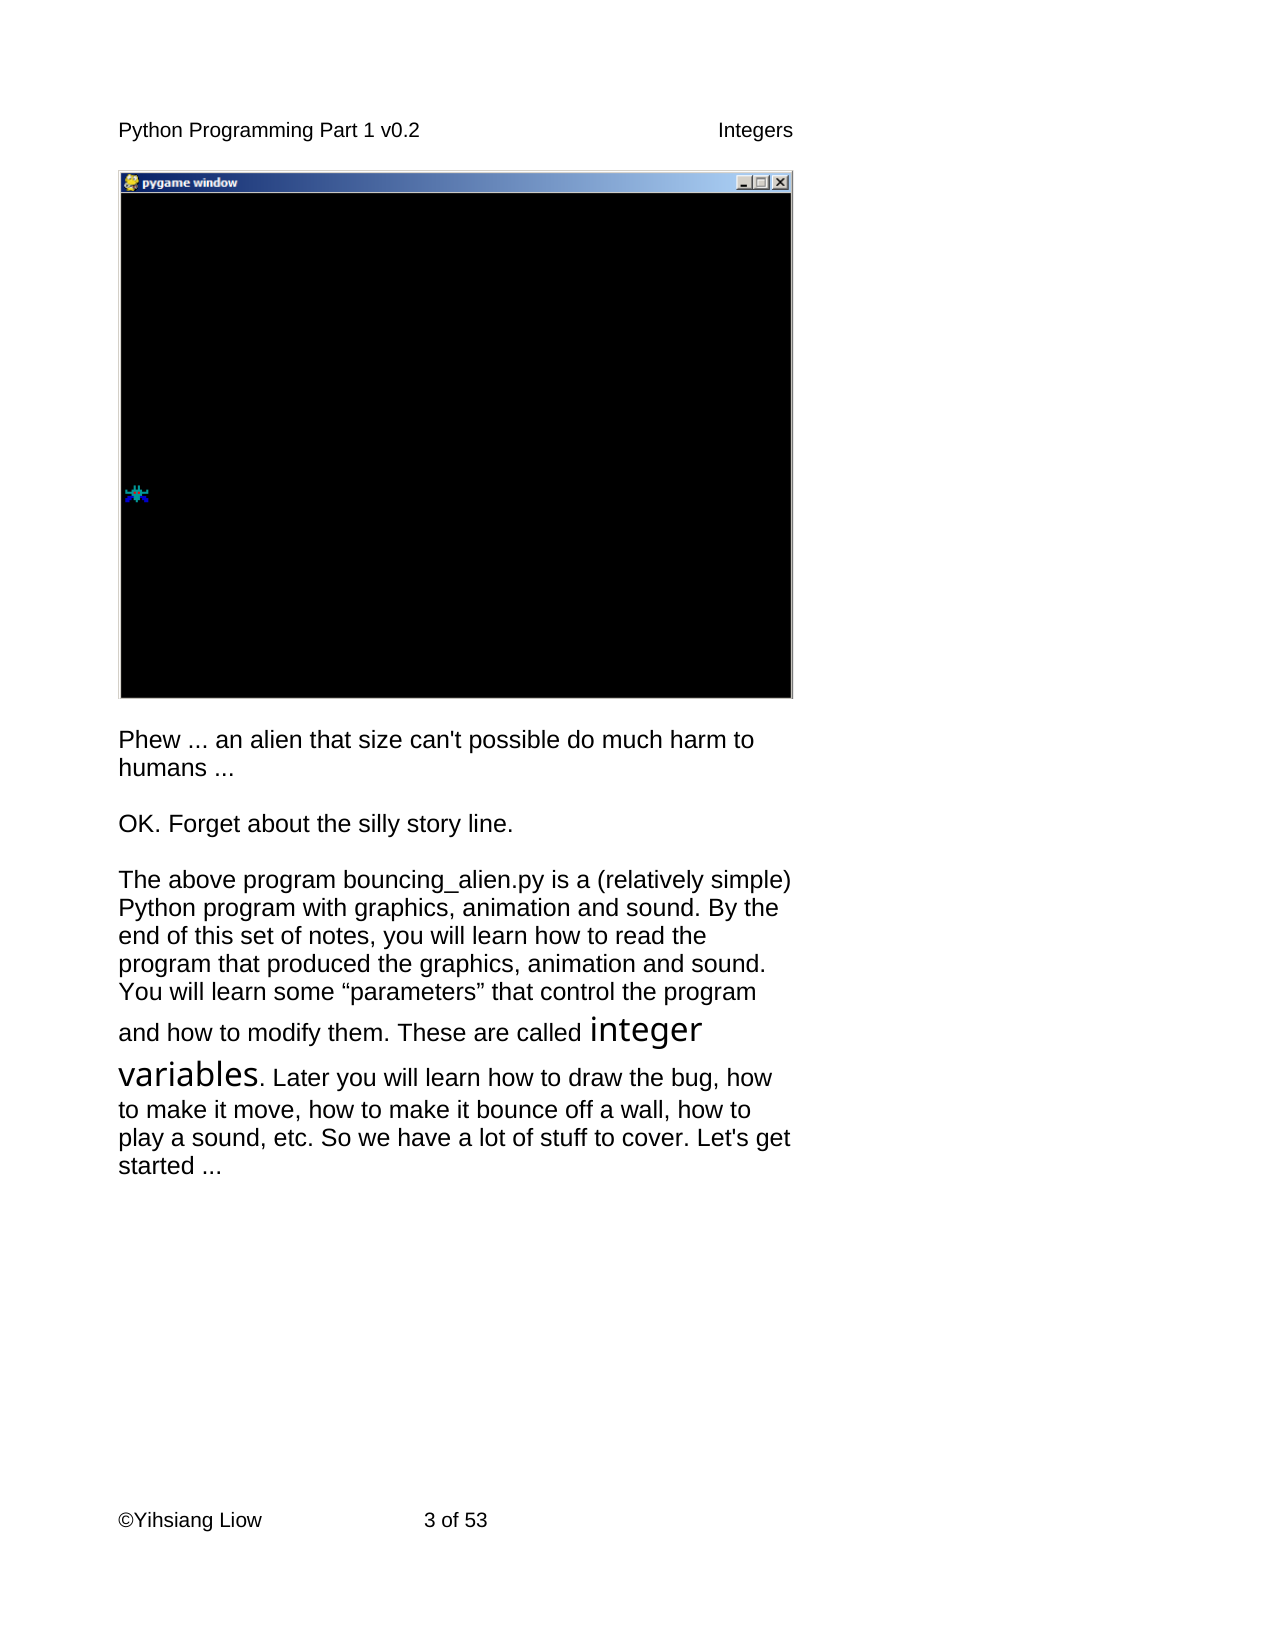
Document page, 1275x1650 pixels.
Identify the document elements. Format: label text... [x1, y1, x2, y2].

text Phew ... an alien that size can't possible do much harm to humans ... [118, 726, 793, 782]
text The above program bouncing_alien.py is a (relatively simple) Python program with graphics, animation and sound. By the end of this set of notes, you will learn how to read the program that produced the graphics, animation and sound. You will learn some “parameters” that control the program and how to modify them. These are called integer variables. Later you will learn how to draw the bug, how to make it move, how to make it bounce off a wall, how to play a sound, etc. So we have a lot of stuff to cover. Let's get started ... [118, 866, 793, 1180]
text OK. Forget about the silly story line. [118, 810, 793, 838]
